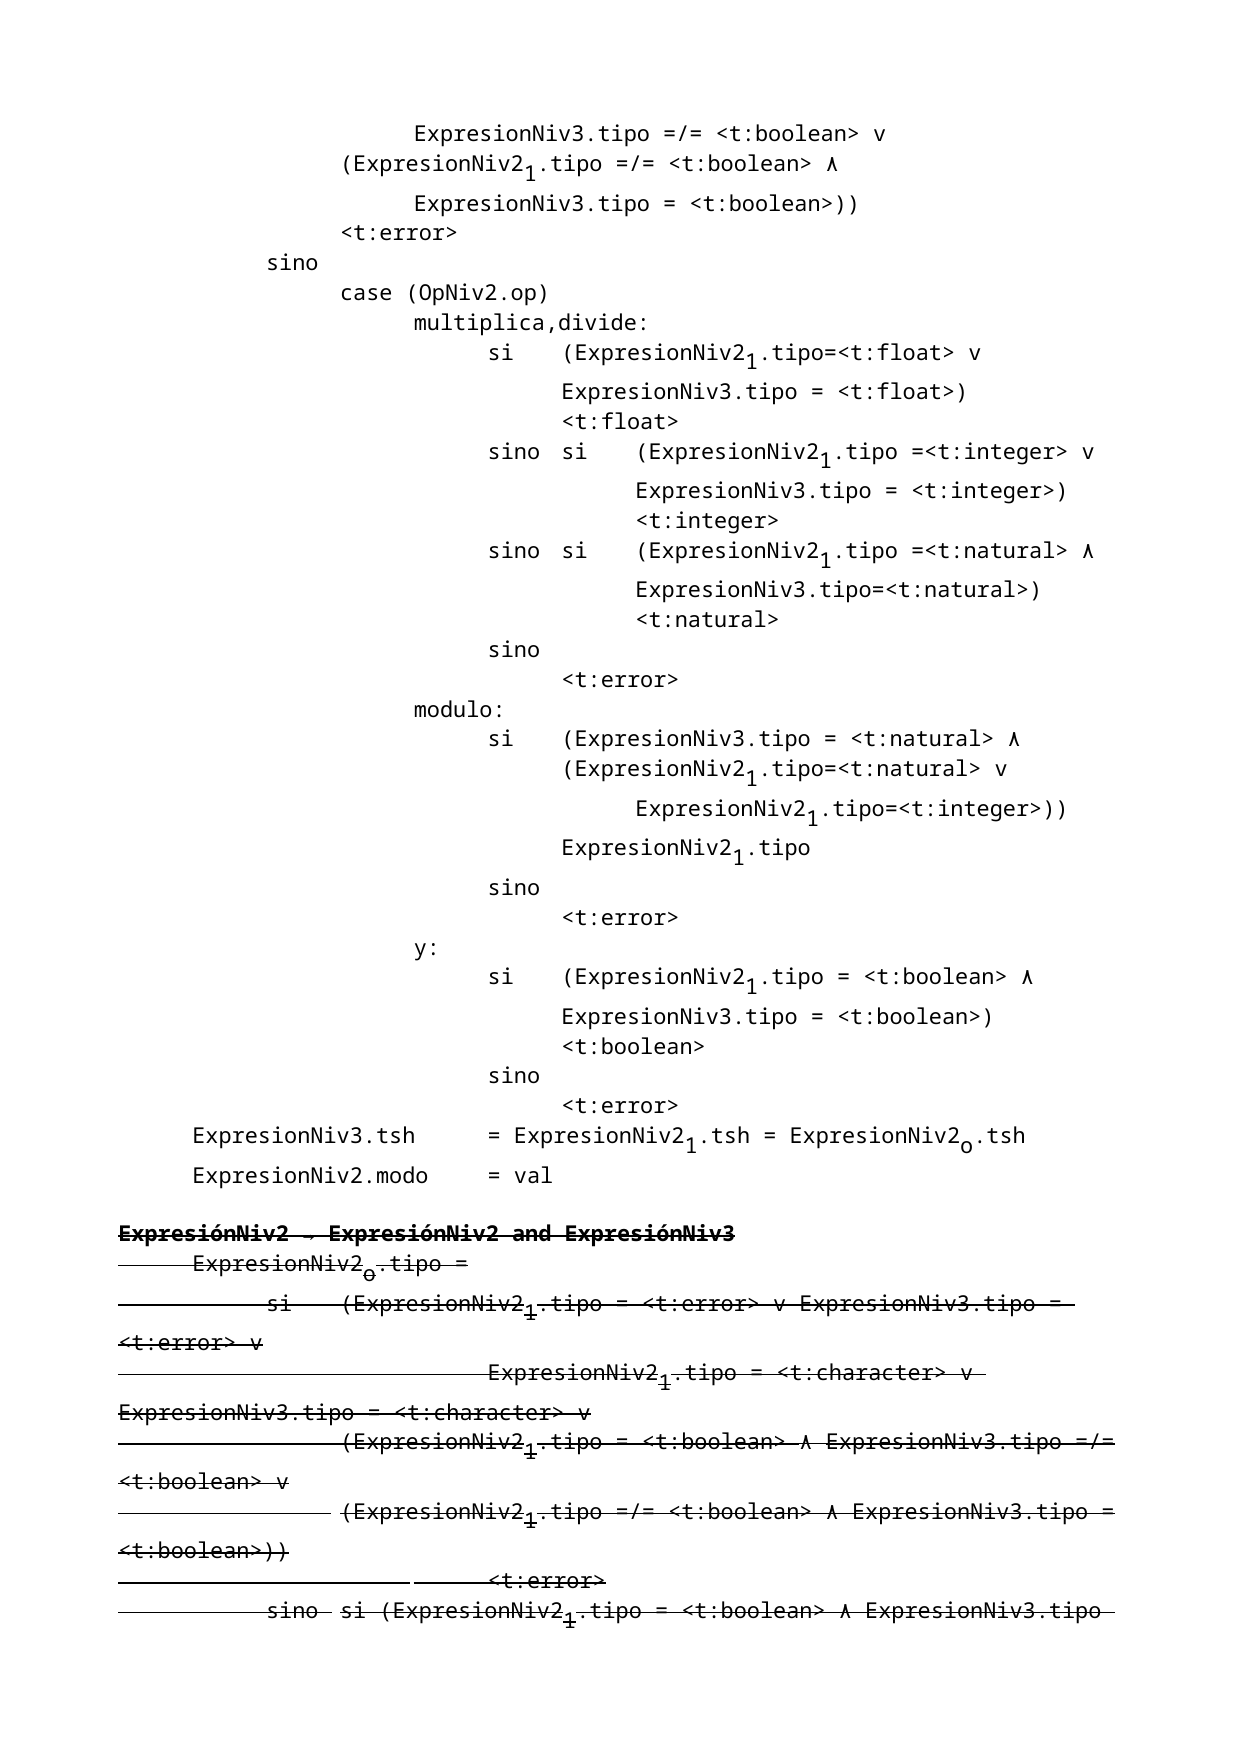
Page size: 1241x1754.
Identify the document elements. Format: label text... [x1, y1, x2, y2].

text sino [118, 247, 1122, 277]
text <t:integer> [118, 505, 1122, 535]
text si (ExpresionNiv21.tipo = <t:boolean> ٨ ExpresionNiv3.tipo = <t:boolean>) [118, 961, 1122, 1031]
text <t:error> [118, 664, 1122, 693]
text <t:error> [118, 1090, 1122, 1120]
text <t:error> [118, 1565, 1122, 1595]
text (ExpresionNiv21.tipo =/= <t:boolean> ٨ ExpresionNiv3.tipo = <t:boolean>)) [118, 1496, 1122, 1565]
text case (OpNiv2.op) [118, 277, 1122, 307]
text sino [118, 634, 1122, 664]
text sino [118, 872, 1122, 902]
text ExpresionNiv2.modo = val [118, 1159, 1122, 1189]
text modulo: [118, 693, 1122, 723]
text <t:float> [118, 406, 1122, 436]
text (ExpresionNiv21.tipo=<t:natural> v ExpresionNiv21.tipo=<t:integer>)) [118, 753, 1122, 832]
text ExpresiónNiv2 → ExpresiónNiv2 and ExpresiónNiv3 [118, 1218, 1122, 1248]
text si (ExpresionNiv3.tipo = <t:natural> ٨ [118, 723, 1122, 753]
text sino [118, 1060, 1122, 1090]
text <t:error> [118, 902, 1122, 931]
text ExpresionNiv3.tipo = <t:boolean>)) [118, 187, 1122, 217]
text multiplica,divide: [118, 307, 1122, 336]
text ExpresionNiv3.tipo =/= <t:boolean> v [118, 118, 1122, 148]
text <t:error> [118, 217, 1122, 247]
text sino si (ExpresionNiv21.tipo = <t:boolean> ٨ ExpresionNiv3.tipo [118, 1595, 1122, 1634]
text <t:boolean> [118, 1031, 1122, 1060]
text (ExpresionNiv21.tipo = <t:boolean> ٨ ExpresionNiv3.tipo =/= <t:boolean> v [118, 1426, 1122, 1496]
text si (ExpresionNiv21.tipo=<t:float> v ExpresionNiv3.tipo = <t:float>) [118, 336, 1122, 406]
text ExpresionNiv21.tipo [118, 832, 1122, 872]
text ExpresionNiv2o.tipo = [118, 1248, 1122, 1287]
text <t:natural> [118, 604, 1122, 634]
text sino si (ExpresionNiv21.tipo =<t:integer> v ExpresionNiv3.tipo = <t:integer>) [118, 436, 1122, 505]
text si (ExpresionNiv21.tipo = <t:error> v ExpresionNiv3.tipo = <t:error> v [118, 1287, 1122, 1357]
text (ExpresionNiv21.tipo =/= <t:boolean> ٨ [118, 148, 1122, 187]
text ExpresionNiv3.tsh = ExpresionNiv21.tsh = ExpresionNiv2o.tsh [118, 1120, 1122, 1159]
text ExpresionNiv21.tipo = <t:character> v ExpresionNiv3.tipo = <t:character> v [118, 1357, 1122, 1426]
text sino si (ExpresionNiv21.tipo =<t:natural> ٨ ExpresionNiv3.tipo=<t:natural>) [118, 535, 1122, 604]
text y: [118, 931, 1122, 961]
